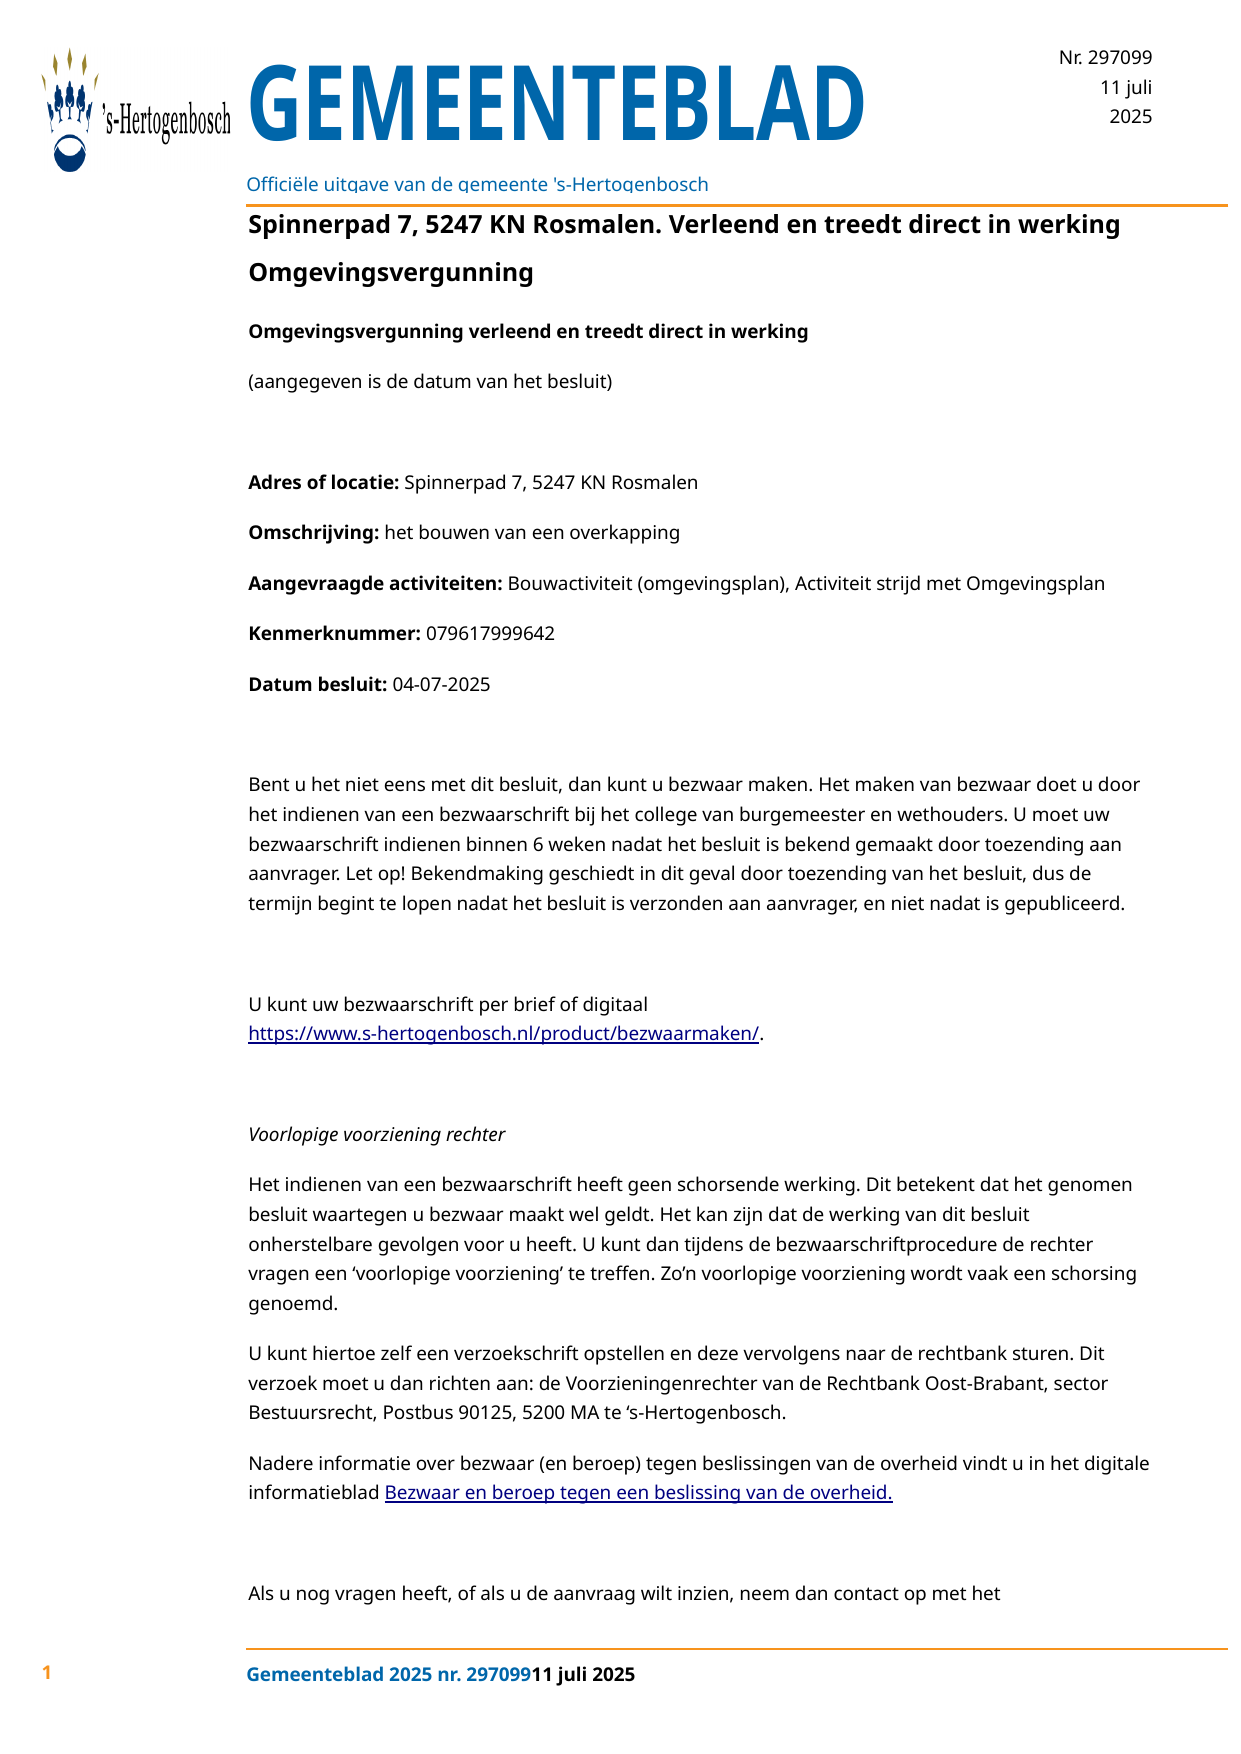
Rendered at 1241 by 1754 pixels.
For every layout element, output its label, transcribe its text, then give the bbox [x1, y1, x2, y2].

text Nadere informatie over bezwaar (en beroep) tegen beslissingen van de overheid vindt u in het digitale informatieblad Bezwaar en beroep tegen een beslissing van de overheid. [248, 1450, 1152, 1505]
text (aangegeven is de datum van het besluit) [248, 368, 1152, 394]
text Bent u het niet eens met dit besluit, dan kunt u bezwaar maken. Het maken van bezwaar doet u door het indienen van een bezwaarschrift bij het college van burgemeester en wethouders. U moet uw bezwaarschrift indienen binnen 6 weken nadat het besluit is bekend gemaakt door toezending aan aanvrager. Let op! Bekendmaking geschiedt in dit geval door toezending van het besluit, dus de termijn begint te lopen nadat het besluit is verzonden aan aanvrager, en niet nadat is gepubliceerd. [248, 772, 1152, 916]
text Datum besluit: 04-07-2025 [248, 671, 1152, 697]
text Omschrijving: het bouwen van een overkapping [248, 519, 1152, 545]
text Omgevingsvergunning verleend en treedt direct in werking [248, 318, 1152, 344]
text U kunt hiertoe zelf een verzoekschrift opstellen en deze vervolgens naar de rechtbank sturen. Dit verzoek moet u dan richten aan: de Voorzieningenrechter van de Rechtbank Oost-Brabant, sector Bestuursrecht, Postbus 90125, 5200 MA te ‘s-Hertogenbosch. [248, 1340, 1152, 1425]
text Voorlopige voorziening rechter [248, 1121, 1152, 1147]
picture [41, 47, 231, 172]
text Kenmerknummer: 079617999642 [248, 620, 1152, 646]
text U kunt uw bezwaarschrift per brief of digitaal https://www.s-hertogenbosch.nl/product/bezwaarmaken/. [248, 991, 1152, 1046]
text Als u nog vragen heeft, of als u de aanvraag wilt inzien, neem dan contact op met het [248, 1580, 1152, 1606]
text Adres of locatie: Spinnerpad 7, 5247 KN Rosmalen [248, 469, 1152, 495]
text Aangevraagde activiteiten: Bouwactiviteit (omgevingsplan), Activiteit strijd met Omgevingsplan [248, 570, 1152, 596]
text Het indienen van een bezwaarschrift heeft geen schorsende werking. Dit betekent dat het genomen besluit waartegen u bezwaar maakt wel geldt. Het kan zijn dat de werking van dit besluit onherstelbare gevolgen voor u heeft. U kunt dan tijdens de bezwaarschriftprocedure de rechter vragen een ‘voorlopige voorziening’ te treffen. Zo’n voorlopige voorziening wordt vaak een schorsing genoemd. [248, 1172, 1152, 1316]
text Spinnerpad 7, 5247 KN Rosmalen. Verleend en treedt direct in werking Omgevingsvergunning [248, 207, 1152, 288]
